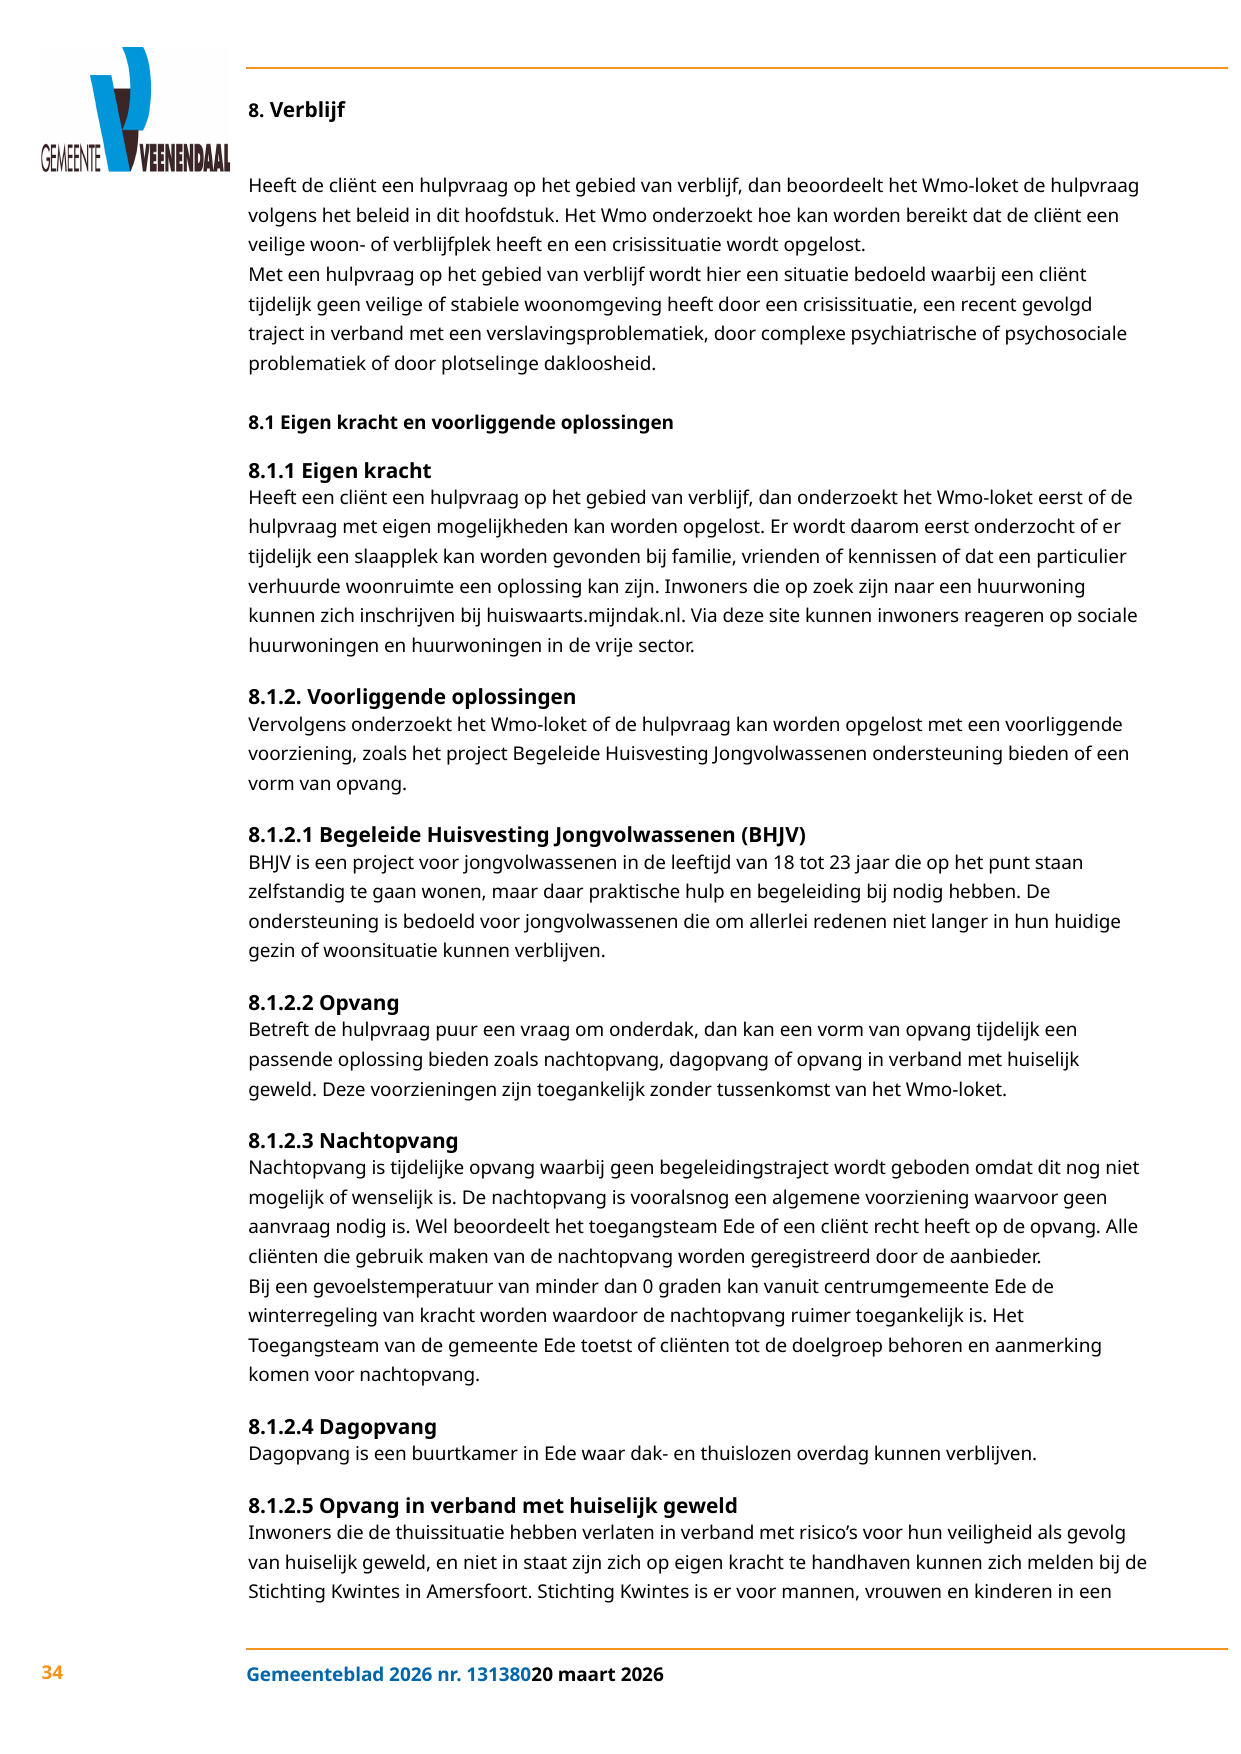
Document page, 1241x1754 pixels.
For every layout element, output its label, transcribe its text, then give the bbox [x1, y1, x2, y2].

text 8. Verblijf [248, 95, 1152, 123]
text Met een hulpvraag op het gebied van verblijf wordt hier een situatie bedoeld waarbij een cliënt tijdelijk geen veilige of stabiele woonomgeving heeft door een crisissituatie, een recent gevolgd traject in verband met een verslavingsproblematiek, door complexe psychiatrische of psychosociale problematiek of door plotselinge dakloosheid. [248, 261, 1152, 376]
text Heeft de cliënt een hulpvraag op het gebied van verblijf, dan beoordeelt het Wmo-loket de hulpvraag volgens het beleid in dit hoofdstuk. Het Wmo onderzoekt hoe kan worden bereikt dat de cliënt een veilige woon- of verblijfplek heeft en een crisissituatie wordt opgelost. [248, 172, 1152, 257]
picture [41, 47, 130, 172]
text 8.1.2.5 Opvang in verband met huiselijk geweld [248, 1491, 1152, 1519]
text Inwoners die de thuissituatie hebben verlaten in verband met risico’s voor hun veiligheid als gevolg van huiselijk geweld, en niet in staat zijn zich op eigen kracht te handhaven kunnen zich melden bij de Stichting Kwintes in Amersfoort. Stichting Kwintes is er voor mannen, vrouwen en kinderen in een [248, 1519, 1152, 1604]
text Betreft de hulpvraag puur een vraag om onderdak, dan kan een vorm van opvang tijdelijk een passende oplossing bieden zoals nachtopvang, dagopvang of opvang in verband met huiselijk geweld. Deze voorzieningen zijn toegankelijk zonder tussenkomst van het Wmo-loket. [248, 1017, 1152, 1101]
text 8.1.2. Voorliggende oplossingen [248, 682, 1152, 711]
picture [123, 47, 231, 172]
text Heeft een cliënt een hulpvraag op het gebied van verblijf, dan onderzoekt het Wmo-loket eerst of de hulpvraag met eigen mogelijkheden kan worden opgelost. Er wordt daarom eerst onderzocht of er tijdelijk een slaapplek kan worden gevonden bij familie, vrienden of kennissen of dat een particulier verhuurde woonruimte een oplossing kan zijn. Inwoners die op zoek zijn naar een huurwoning kunnen zich inschrijven bij huiswaarts.mijndak.nl. Via deze site kunnen inwoners reageren op sociale huurwoningen en huurwoningen in de vrije sector. [248, 484, 1152, 658]
text 8.1.2.2 Opvang [248, 988, 1152, 1017]
text 8.1.2.3 Nachtopvang [248, 1126, 1152, 1154]
text 8.1.2.1 Begeleide Huisvesting Jongvolwassenen (BHJV) [248, 821, 1152, 849]
text 8.1 Eigen kracht en voorliggende oplossingen [248, 409, 1152, 435]
text Bij een gevoelstemperatuur van minder dan 0 graden kan vanuit centrumgemeente Ede de winterregeling van kracht worden waardoor de nachtopvang ruimer toegankelijk is. Het Toegangsteam van de gemeente Ede toetst of cliënten tot de doelgroep behoren en aanmerking komen voor nachtopvang. [248, 1273, 1152, 1387]
text 8.1.1 Eigen kracht [248, 456, 1152, 484]
text BHJV is een project voor jongvolwassenen in de leeftijd van 18 tot 23 jaar die op het punt staan zelfstandig te gaan wonen, maar daar praktische hulp en begeleiding bij nodig hebben. De ondersteuning is bedoeld voor jongvolwassenen die om allerlei redenen niet langer in hun huidige gezin of woonsituatie kunnen verblijven. [248, 849, 1152, 963]
text Dagopvang is een buurtkamer in Ede waar dak- en thuislozen overdag kunnen verblijven. [248, 1441, 1152, 1466]
text 8.1.2.4 Dagopvang [248, 1412, 1152, 1441]
text Vervolgens onderzoekt het Wmo-loket of de hulpvraag kan worden opgelost met een voorliggende voorziening, zoals het project Begeleide Huisvesting Jongvolwassenen ondersteuning bieden of een vorm van opvang. [248, 711, 1152, 796]
text Nachtopvang is tijdelijke opvang waarbij geen begeleidingstraject wordt geboden omdat dit nog niet mogelijk of wenselijk is. De nachtopvang is vooralsnog een algemene voorziening waarvoor geen aanvraag nodig is. Wel beoordeelt het toegangsteam Ede of een cliënt recht heeft op de opvang. Alle cliënten die gebruik maken van de nachtopvang worden geregistreerd door de aanbieder. [248, 1154, 1152, 1269]
